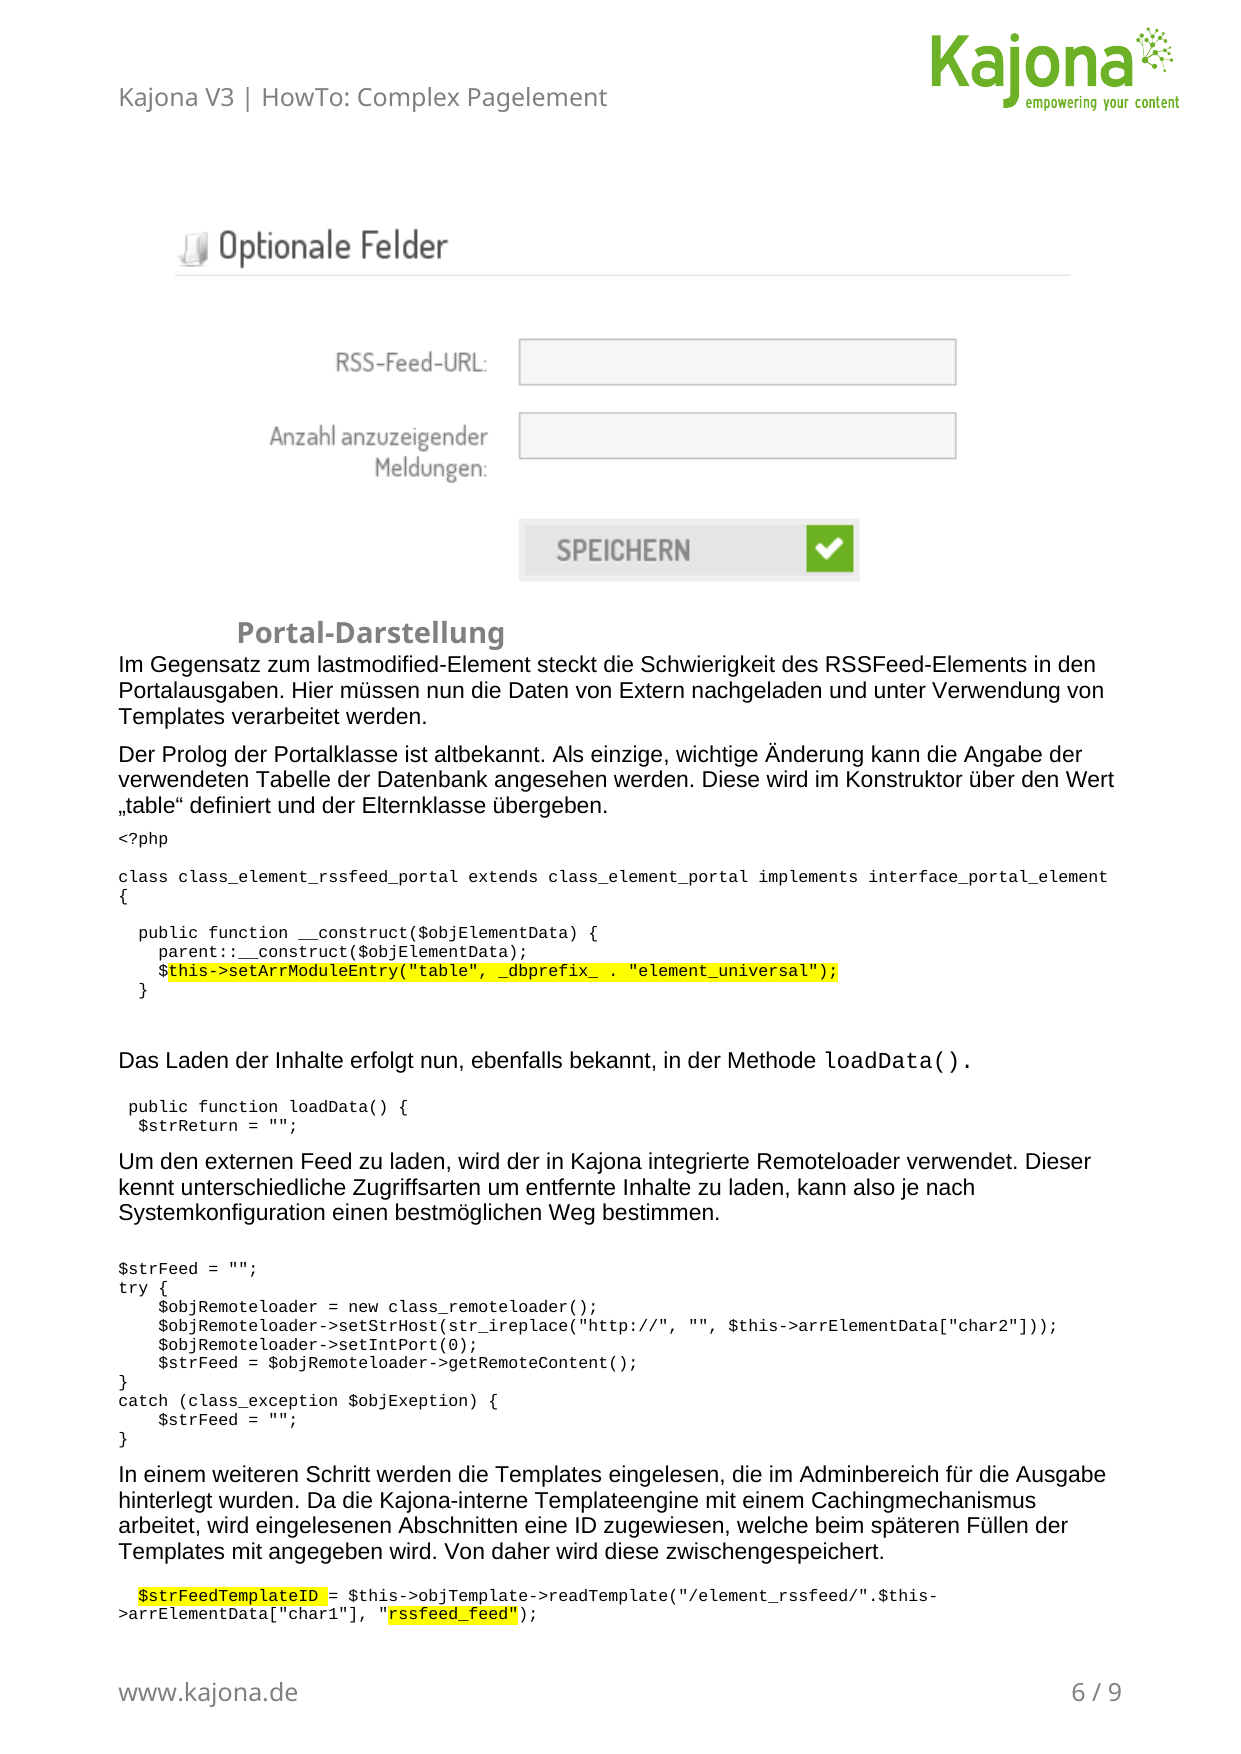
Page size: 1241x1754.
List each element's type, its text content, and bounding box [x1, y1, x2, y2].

text Um den externen Feed zu laden, wird der in Kajona integrierte Remoteloader verwendet. Dieser kennt unterschiedliche Zugriffsarten um entfernte Inhalte zu laden, kann also je nach Systemkonfiguration einen bestmöglichen Weg bestimmen. [118, 1149, 1122, 1226]
text <?php class class_element_rssfeed_portal extends class_element_portal implements interface_portal_element { public function __construct($objElementData) { parent::__construct($objElementData); $this->setArrModuleEntry("table", _dbprefix_ . "element_universal"); } [118, 831, 1122, 1001]
picture [169, 176, 1071, 613]
text Im Gegensatz zum lastmodified-Element steckt die Schwierigkeit des RSSFeed-Elements in den Portalausgaben. Hier müssen nun die Daten von Extern nachgeladen und unter Verwendung von Templates verarbeitet werden. [118, 652, 1122, 729]
text Das Laden der Inhalte erfolgt nun, ebenfalls bekannt, in der Methode loadData(). public function loadData() { $strReturn = ""; [118, 1048, 1122, 1136]
text $strFeed = ""; try { $objRemoteloader = new class_remoteloader(); $objRemoteloader->setStrHost(str_ireplace("http://", "", $this->arrElementData["char2"])); $objRemoteloader->setIntPort(0); $strFeed = $objRemoteloader->getRemoteContent(); } catch (class_exception $objExeption) { $strFeed = ""; } [118, 1238, 1122, 1449]
text Der Prolog der Portalklasse ist altbekannt. Als einzige, wichtige Änderung kann die Angabe der verwendeten Tabelle der Datenbank angesehen werden. Diese wird im Konstruktor über den Wert „table“ definiert und der Elternklasse übergeben. [118, 741, 1122, 818]
text In einem weiteren Schritt werden die Templates eingelesen, die im Adminbereich für die Ausgabe hinterlegt wurden. Da die Kajona-interne Templateengine mit einem Cachingmechanismus arbeitet, wird eingelesenen Abschnitten eine ID zugewiesen, welche beim späteren Füllen der Templates mit angegeben wird. Von daher wird diese zwischengespeichert. $strFeedTemplateID = $this->objTemplate->readTemplate("/element_rssfeed/".$this->arrElementData["char1"], "rssfeed_feed"); [118, 1462, 1122, 1644]
subtitle Portal-Darstellung [118, 613, 1122, 652]
